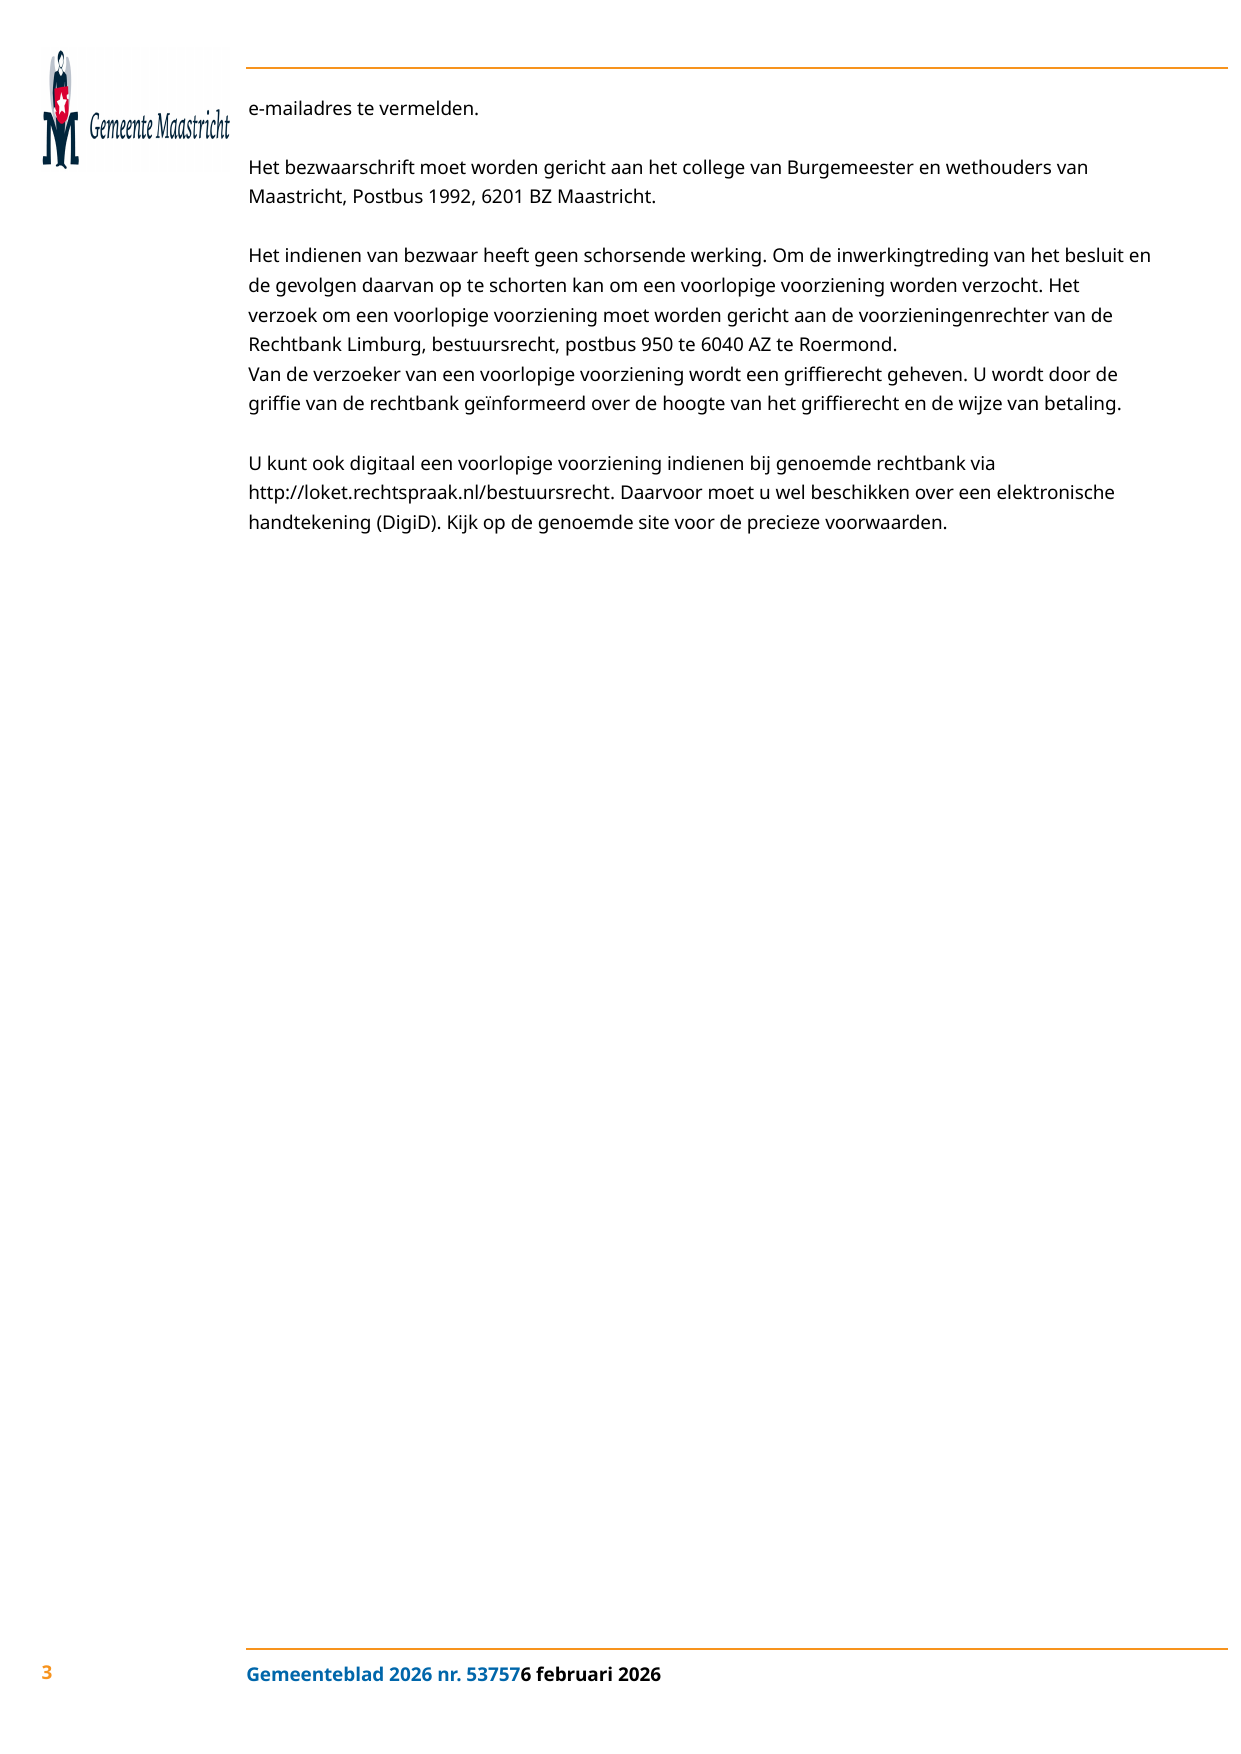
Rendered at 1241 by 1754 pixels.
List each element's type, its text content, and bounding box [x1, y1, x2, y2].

text e-mailadres te vermelden. [248, 95, 1152, 121]
text Het bezwaarschrift moet worden gericht aan het college van Burgemeester en wethouders van Maastricht, Postbus 1992, 6201 BZ Maastricht. [248, 154, 1152, 209]
text Het indienen van bezwaar heeft geen schorsende werking. Om de inwerkingtreding van het besluit en de gevolgen daarvan op te schorten kan om een voorlopige voorziening worden verzocht. Het verzoek om een voorlopige voorziening moet worden gericht aan de voorzieningenrechter van de Rechtbank Limburg, bestuursrecht, postbus 950 te 6040 AZ te Roermond. [248, 243, 1152, 357]
text U kunt ook digitaal een voorlopige voorziening indienen bij genoemde rechtbank via http://loket.rechtspraak.nl/bestuursrecht. Daarvoor moet u wel beschikken over een elektronische handtekening (DigiD). Kijk op de genoemde site voor de precieze voorwaarden. [248, 450, 1152, 535]
text Van de verzoeker van een voorlopige voorziening wordt een griffierecht geheven. U wordt door de griffie van de rechtbank geïnformeerd over de hoogte van het griffierecht en de wijze van betaling. [248, 361, 1152, 416]
picture [41, 47, 231, 172]
